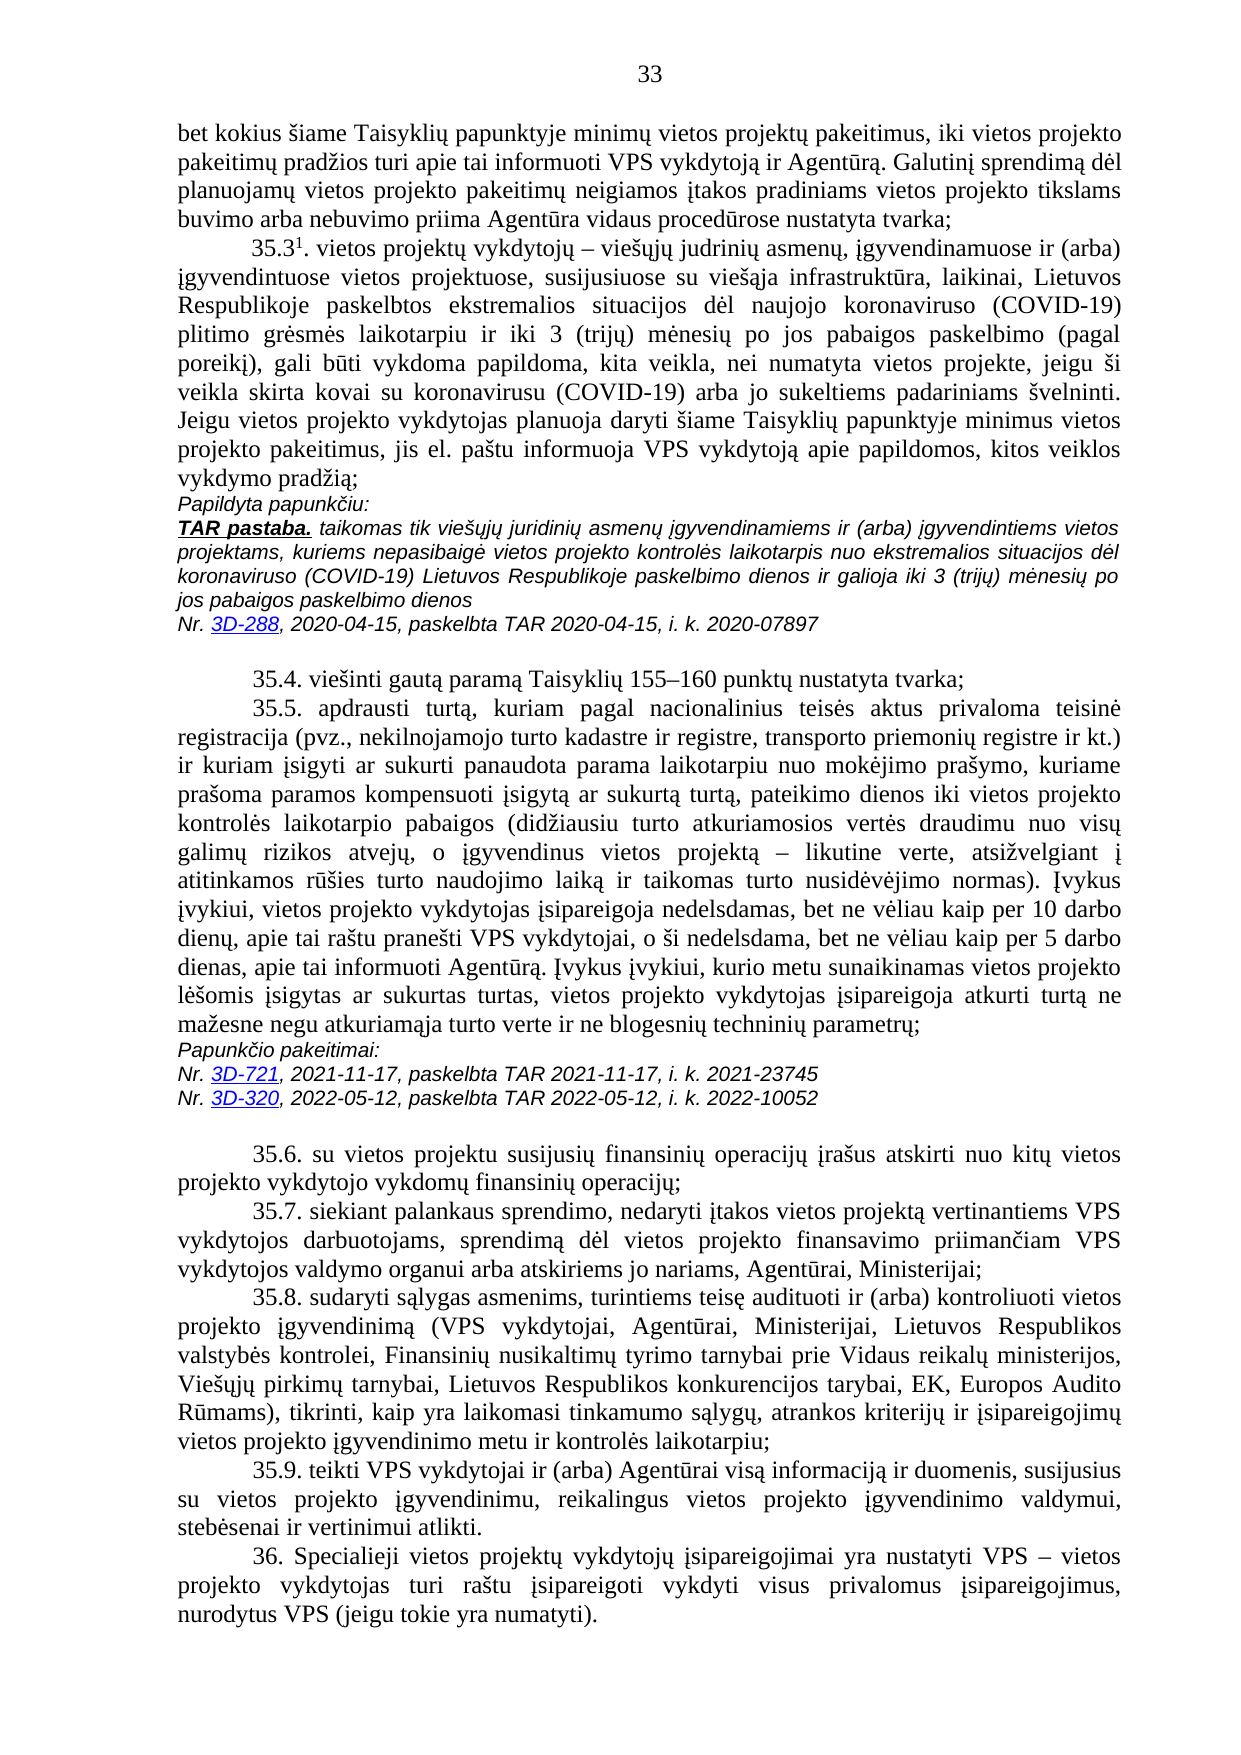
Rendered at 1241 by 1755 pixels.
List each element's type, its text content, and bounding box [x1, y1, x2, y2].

text Nr. 3D-288, 2020-04-15, paskelbta TAR 2020-04-15, i. k. 2020-07897 [177, 612, 1122, 636]
text 35.5. apdrausti turtą, kuriam pagal nacionalinius teisės aktus privaloma teisinė registracija (pvz., nekilnojamojo turto kadastre ir registre, transporto priemonių registre ir kt.) ir kuriam įsigyti ar sukurti panaudota parama laikotarpiu nuo mokėjimo prašymo, kuriame prašoma paramos kompensuoti įsigytą ar sukurtą turtą, pateikimo dienos iki vietos projekto kontrolės laikotarpio pabaigos (didžiausiu turto atkuriamosios vertės draudimu nuo visų galimų rizikos atvejų, o įgyvendinus vietos projektą – likutine verte, atsižvelgiant į atitinkamos rūšies turto naudojimo laiką ir taikomas turto nusidėvėjimo normas). Įvykus įvykiui, vietos projekto vykdytojas įsipareigoja nedelsdamas, bet ne vėliau kaip per 10 darbo dienų, apie tai raštu pranešti VPS vykdytojai, o ši nedelsdama, bet ne vėliau kaip per 5 darbo dienas, apie tai informuoti Agentūrą. Įvykus įvykiui, kurio metu sunaikinamas vietos projekto lėšomis įsigytas ar sukurtas turtas, vietos projekto vykdytojas įsipareigoja atkurti turtą ne mažesne negu atkuriamąja turto verte ir ne blogesnių techninių parametrų; [177, 693, 1122, 1038]
text 35.7. siekiant palankaus sprendimo, nedaryti įtakos vietos projektą vertinantiems VPS vykdytojos darbuotojams, sprendimą dėl vietos projekto finansavimo priimančiam VPS vykdytojos valdymo organui arba atskiriems jo nariams, Agentūrai, Ministerijai; [177, 1196, 1122, 1282]
text TAR pastaba. taikomas tik viešųjų juridinių asmenų įgyvendinamiems ir (arba) įgyvendintiems vietos projektams, kuriems nepasibaigė vietos projekto kontrolės laikotarpis nuo ekstremalios situacijos dėl koronaviruso (COVID-19) Lietuvos Respublikoje paskelbimo dienos ir galioja iki 3 (trijų) mėnesių po jos pabaigos paskelbimo dienos [177, 516, 1122, 612]
text 35.4. viešinti gautą paramą Taisyklių 155–160 punktų nustatyta tvarka; [177, 664, 1122, 693]
text Papildyta papunkčiu: [177, 492, 1122, 516]
text 35.6. su vietos projektu susijusių finansinių operacijų įrašus atskirti nuo kitų vietos projekto vykdytojo vykdomų finansinių operacijų; [177, 1139, 1122, 1196]
text 35.31. vietos projektų vykdytojų – viešųjų judrinių asmenų, įgyvendinamuose ir (arba) įgyvendintuose vietos projektuose, susijusiuose su viešąja infrastruktūra, laikinai, Lietuvos Respublikoje paskelbtos ekstremalios situacijos dėl naujojo koronaviruso (COVID-19) plitimo grėsmės laikotarpiu ir iki 3 (trijų) mėnesių po jos pabaigos paskelbimo (pagal poreikį), gali būti vykdoma papildoma, kita veikla, nei numatyta vietos projekte, jeigu ši veikla skirta kovai su koronavirusu (COVID-19) arba jo sukeltiems padariniams švelninti. Jeigu vietos projekto vykdytojas planuoja daryti šiame Taisyklių papunktyje minimus vietos projekto pakeitimus, jis el. paštu informuoja VPS vykdytoją apie papildomos, kitos veiklos vykdymo pradžią; [177, 233, 1122, 492]
text Nr. 3D-721, 2021-11-17, paskelbta TAR 2021-11-17, i. k. 2021-23745 [177, 1062, 1122, 1086]
text Papunkčio pakeitimai: [177, 1038, 1122, 1062]
text 35.8. sudaryti sąlygas asmenims, turintiems teisę audituoti ir (arba) kontroliuoti vietos projekto įgyvendinimą (VPS vykdytojai, Agentūrai, Ministerijai, Lietuvos Respublikos valstybės kontrolei, Finansinių nusikaltimų tyrimo tarnybai prie Vidaus reikalų ministerijos, Viešųjų pirkimų tarnybai, Lietuvos Respublikos konkurencijos tarybai, EK, Europos Audito Rūmams), tikrinti, kaip yra laikomasi tinkamumo sąlygų, atrankos kriterijų ir įsipareigojimų vietos projekto įgyvendinimo metu ir kontrolės laikotarpiu; [177, 1282, 1122, 1455]
text bet kokius šiame Taisyklių papunktyje minimų vietos projektų pakeitimus, iki vietos projekto pakeitimų pradžios turi apie tai informuoti VPS vykdytoją ir Agentūrą. Galutinį sprendimą dėl planuojamų vietos projekto pakeitimų neigiamos įtakos pradiniams vietos projekto tikslams buvimo arba nebuvimo priima Agentūra vidaus procedūrose nustatyta tvarka; [177, 118, 1122, 233]
text Nr. 3D-320, 2022-05-12, paskelbta TAR 2022-05-12, i. k. 2022-10052 [177, 1086, 1122, 1110]
text 36. Specialieji vietos projektų vykdytojų įsipareigojimai yra nustatyti VPS – vietos projekto vykdytojas turi raštu įsipareigoti vykdyti visus privalomus įsipareigojimus, nurodytus VPS (jeigu tokie yra numatyti). [177, 1541, 1122, 1627]
text 35.9. teikti VPS vykdytojai ir (arba) Agentūrai visą informaciją ir duomenis, susijusius su vietos projekto įgyvendinimu, reikalingus vietos projekto įgyvendinimo valdymui, stebėsenai ir vertinimui atlikti. [177, 1455, 1122, 1541]
